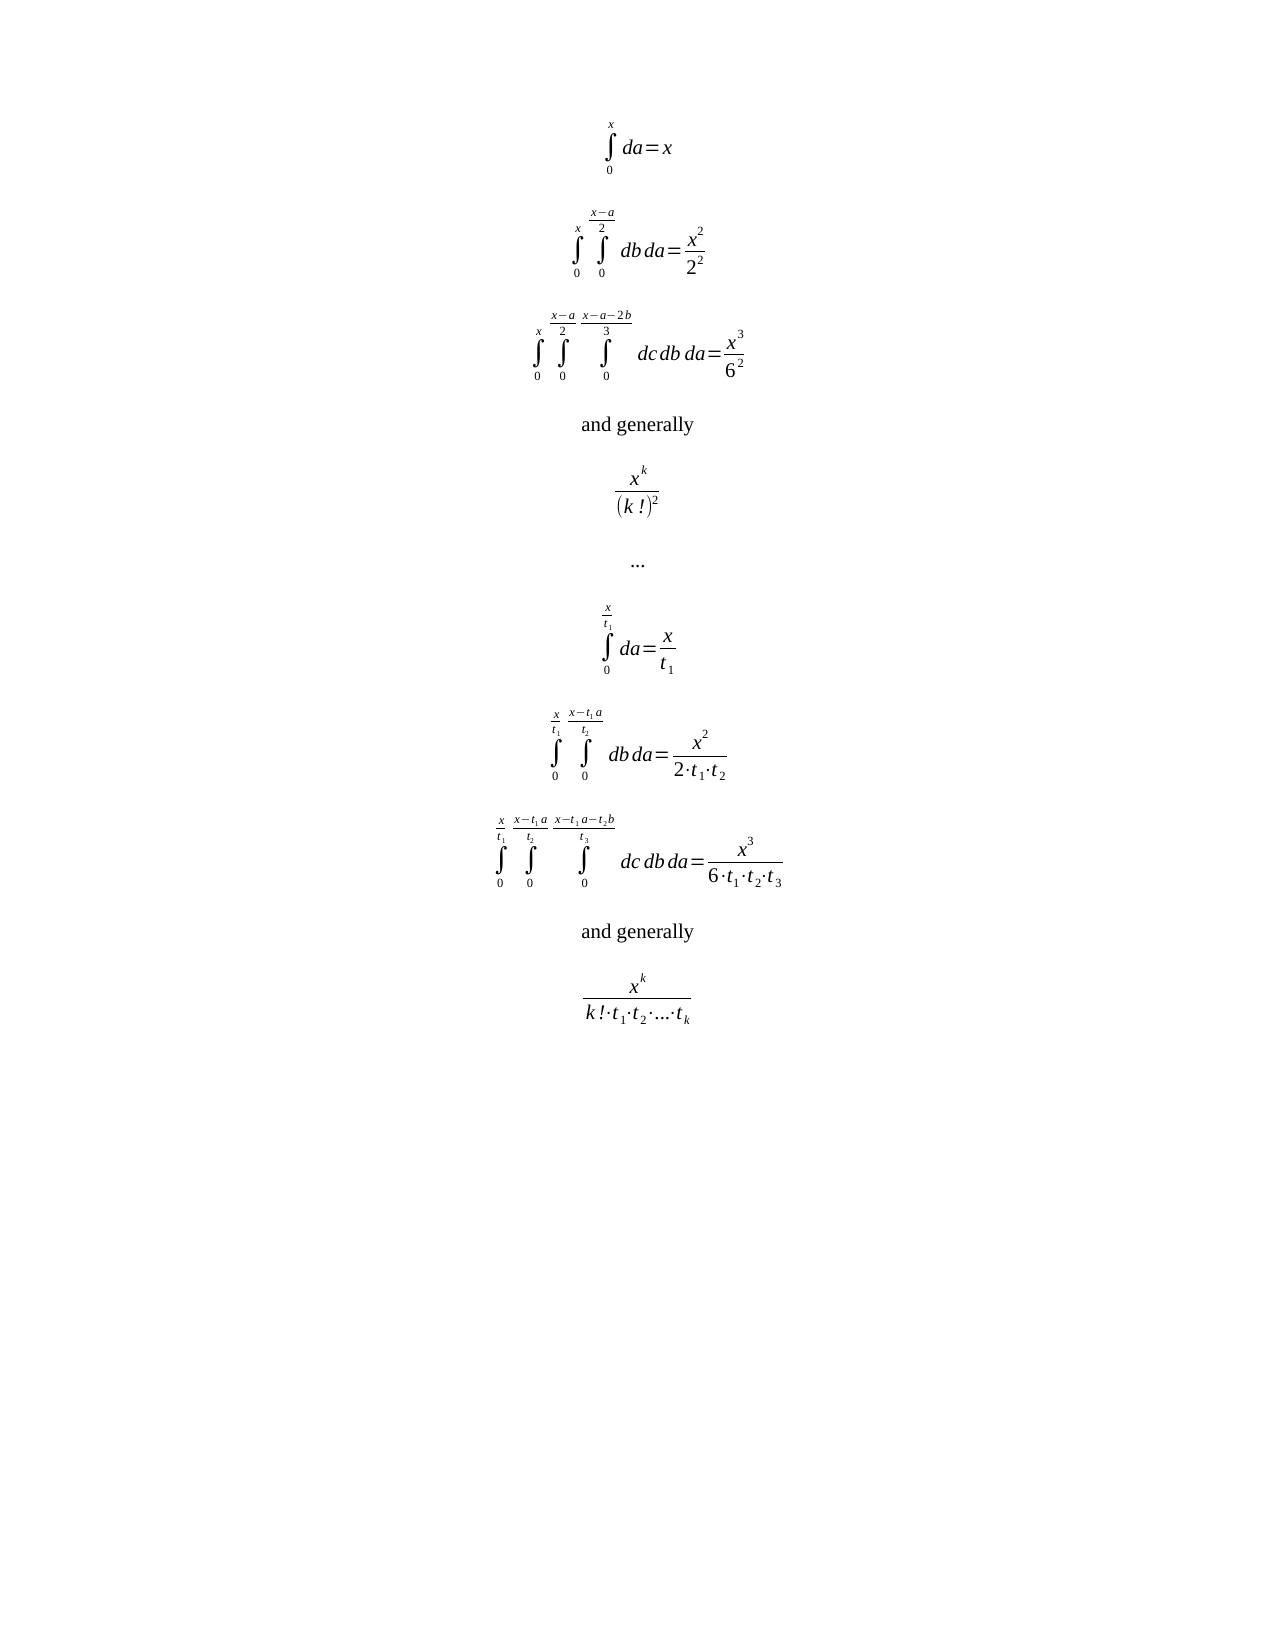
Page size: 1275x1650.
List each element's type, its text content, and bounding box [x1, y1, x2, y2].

text and generally [118, 919, 1157, 943]
text and generally [118, 412, 1157, 436]
text ... [118, 548, 1157, 572]
